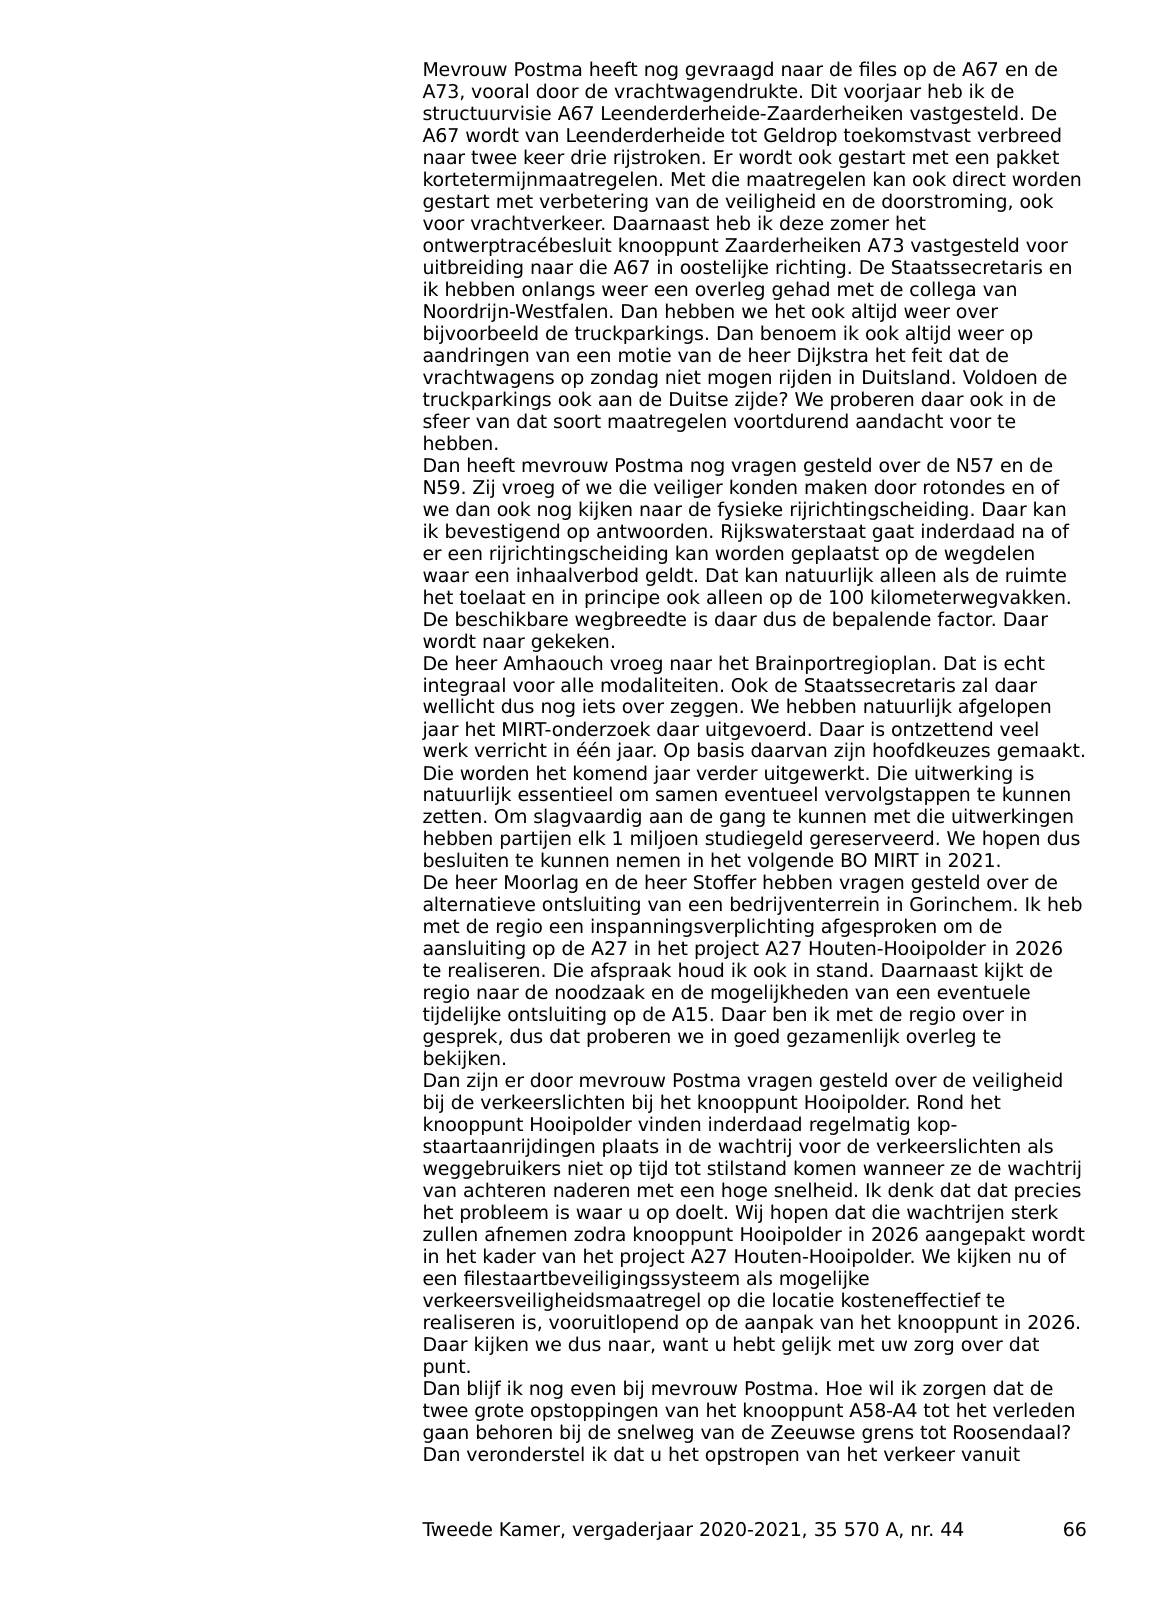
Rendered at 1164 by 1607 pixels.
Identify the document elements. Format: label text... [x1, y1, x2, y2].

text De heer Moorlag en de heer Stoffer hebben vragen gesteld over de alternatieve ontsluiting van een bedrijventerrein in Gorinchem. Ik heb met de regio een inspanningsverplichting afgesproken om de aansluiting op de A27 in het project A27 Houten-Hooipolder in 2026 te realiseren. Die afspraak houd ik ook in stand. Daarnaast kijkt de regio naar de noodzaak en de mogelijkheden van een eventuele tijdelijke ontsluiting op de A15. Daar ben ik met de regio over in gesprek, dus dat proberen we in goed gezamenlijk overleg te bekijken. [422, 872, 1087, 1070]
text Dan heeft mevrouw Postma nog vragen gesteld over de N57 en de N59. Zij vroeg of we die veiliger konden maken door rotondes en of we dan ook nog kijken naar de fysieke rijrichtingscheiding. Daar kan ik bevestigend op antwoorden. Rijkswaterstaat gaat inderdaad na of er een rijrichtingscheiding kan worden geplaatst op de wegdelen waar een inhaalverbod geldt. Dat kan natuurlijk alleen als de ruimte het toelaat en in principe ook alleen op de 100 kilometerwegvakken. De beschikbare wegbreedte is daar dus de bepalende factor. Daar wordt naar gekeken. [422, 455, 1087, 652]
text Dan blijf ik nog even bij mevrouw Postma. Hoe wil ik zorgen dat de twee grote opstoppingen van het knooppunt A58-A4 tot het verleden gaan behoren bij de snelweg van de Zeeuwse grens tot Roosendaal? Dan veronderstel ik dat u het opstropen van het verkeer vanuit [422, 1378, 1087, 1466]
text Dan zijn er door mevrouw Postma vragen gesteld over de veiligheid bij de verkeerslichten bij het knooppunt Hooipolder. Rond het knooppunt Hooipolder vinden inderdaad regelmatig kop-staartaanrijdingen plaats in de wachtrij voor de verkeerslichten als weggebruikers niet op tijd tot stilstand komen wanneer ze de wachtrij van achteren naderen met een hoge snelheid. Ik denk dat dat precies het probleem is waar u op doelt. Wij hopen dat die wachtrijen sterk zullen afnemen zodra knooppunt Hooipolder in 2026 aangepakt wordt in het kader van het project A27 Houten-Hooipolder. We kijken nu of een filestaartbeveiligingssysteem als mogelijke verkeersveiligheidsmaatregel op die locatie kosteneffectief te realiseren is, vooruitlopend op de aanpak van het knooppunt in 2026. Daar kijken we dus naar, want u hebt gelijk met uw zorg over dat punt. [422, 1070, 1087, 1378]
text Mevrouw Postma heeft nog gevraagd naar de files op de A67 en de A73, vooral door de vrachtwagendrukte. Dit voorjaar heb ik de structuurvisie A67 Leenderderheide-Zaarderheiken vastgesteld. De A67 wordt van Leenderderheide tot Geldrop toekomstvast verbreed naar twee keer drie rijstroken. Er wordt ook gestart met een pakket kortetermijnmaatregelen. Met die maatregelen kan ook direct worden gestart met verbetering van de veiligheid en de doorstroming, ook voor vrachtverkeer. Daarnaast heb ik deze zomer het ontwerptracébesluit knooppunt Zaarderheiken A73 vastgesteld voor uitbreiding naar die A67 in oostelijke richting. De Staatssecretaris en ik hebben onlangs weer een overleg gehad met de collega van Noordrijn-Westfalen. Dan hebben we het ook altijd weer over bijvoorbeeld de truckparkings. Dan benoem ik ook altijd weer op aandringen van een motie van de heer Dijkstra het feit dat de vrachtwagens op zondag niet mogen rijden in Duitsland. Voldoen de truckparkings ook aan de Duitse zijde? We proberen daar ook in de sfeer van dat soort maatregelen voortdurend aandacht voor te hebben. [422, 59, 1087, 455]
text De heer Amhaouch vroeg naar het Brainportregioplan. Dat is echt integraal voor alle modaliteiten. Ook de Staatssecretaris zal daar wellicht dus nog iets over zeggen. We hebben natuurlijk afgelopen jaar het MIRT-onderzoek daar uitgevoerd. Daar is ontzettend veel werk verricht in één jaar. Op basis daarvan zijn hoofdkeuzes gemaakt. Die worden het komend jaar verder uitgewerkt. Die uitwerking is natuurlijk essentieel om samen eventueel vervolgstappen te kunnen zetten. Om slagvaardig aan de gang te kunnen met die uitwerkingen hebben partijen elk 1 miljoen studiegeld gereserveerd. We hopen dus besluiten te kunnen nemen in het volgende BO MIRT in 2021. [422, 652, 1087, 872]
